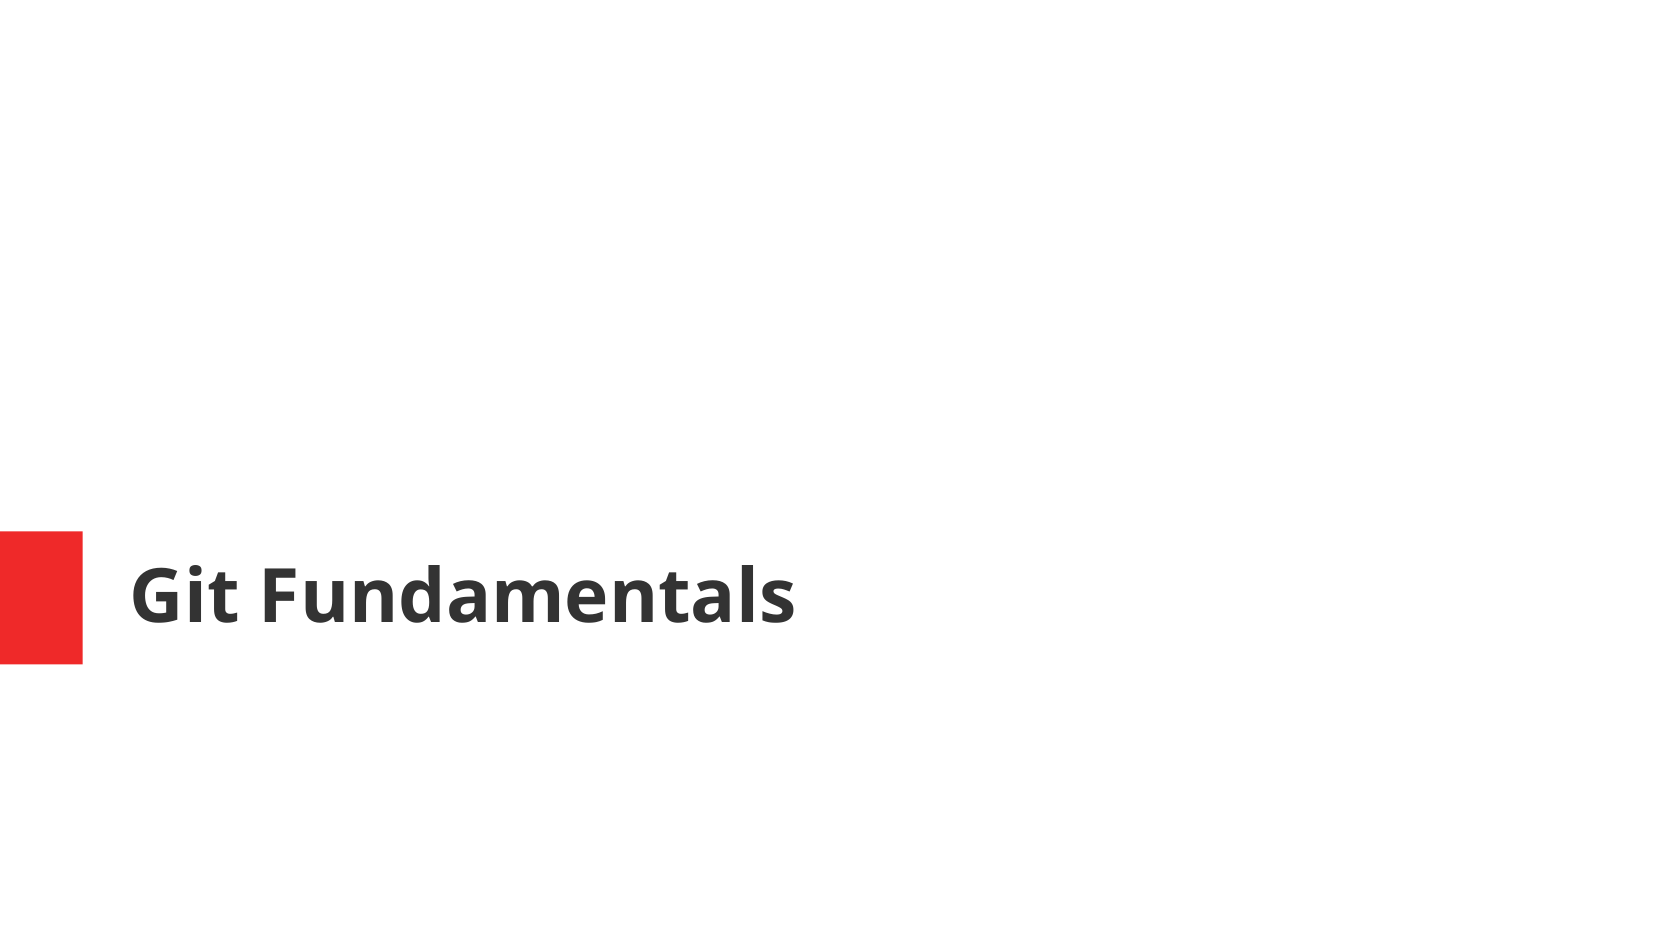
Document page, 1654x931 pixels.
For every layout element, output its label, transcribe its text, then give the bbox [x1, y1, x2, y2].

title Git Fundamentals [129, 504, 1536, 683]
